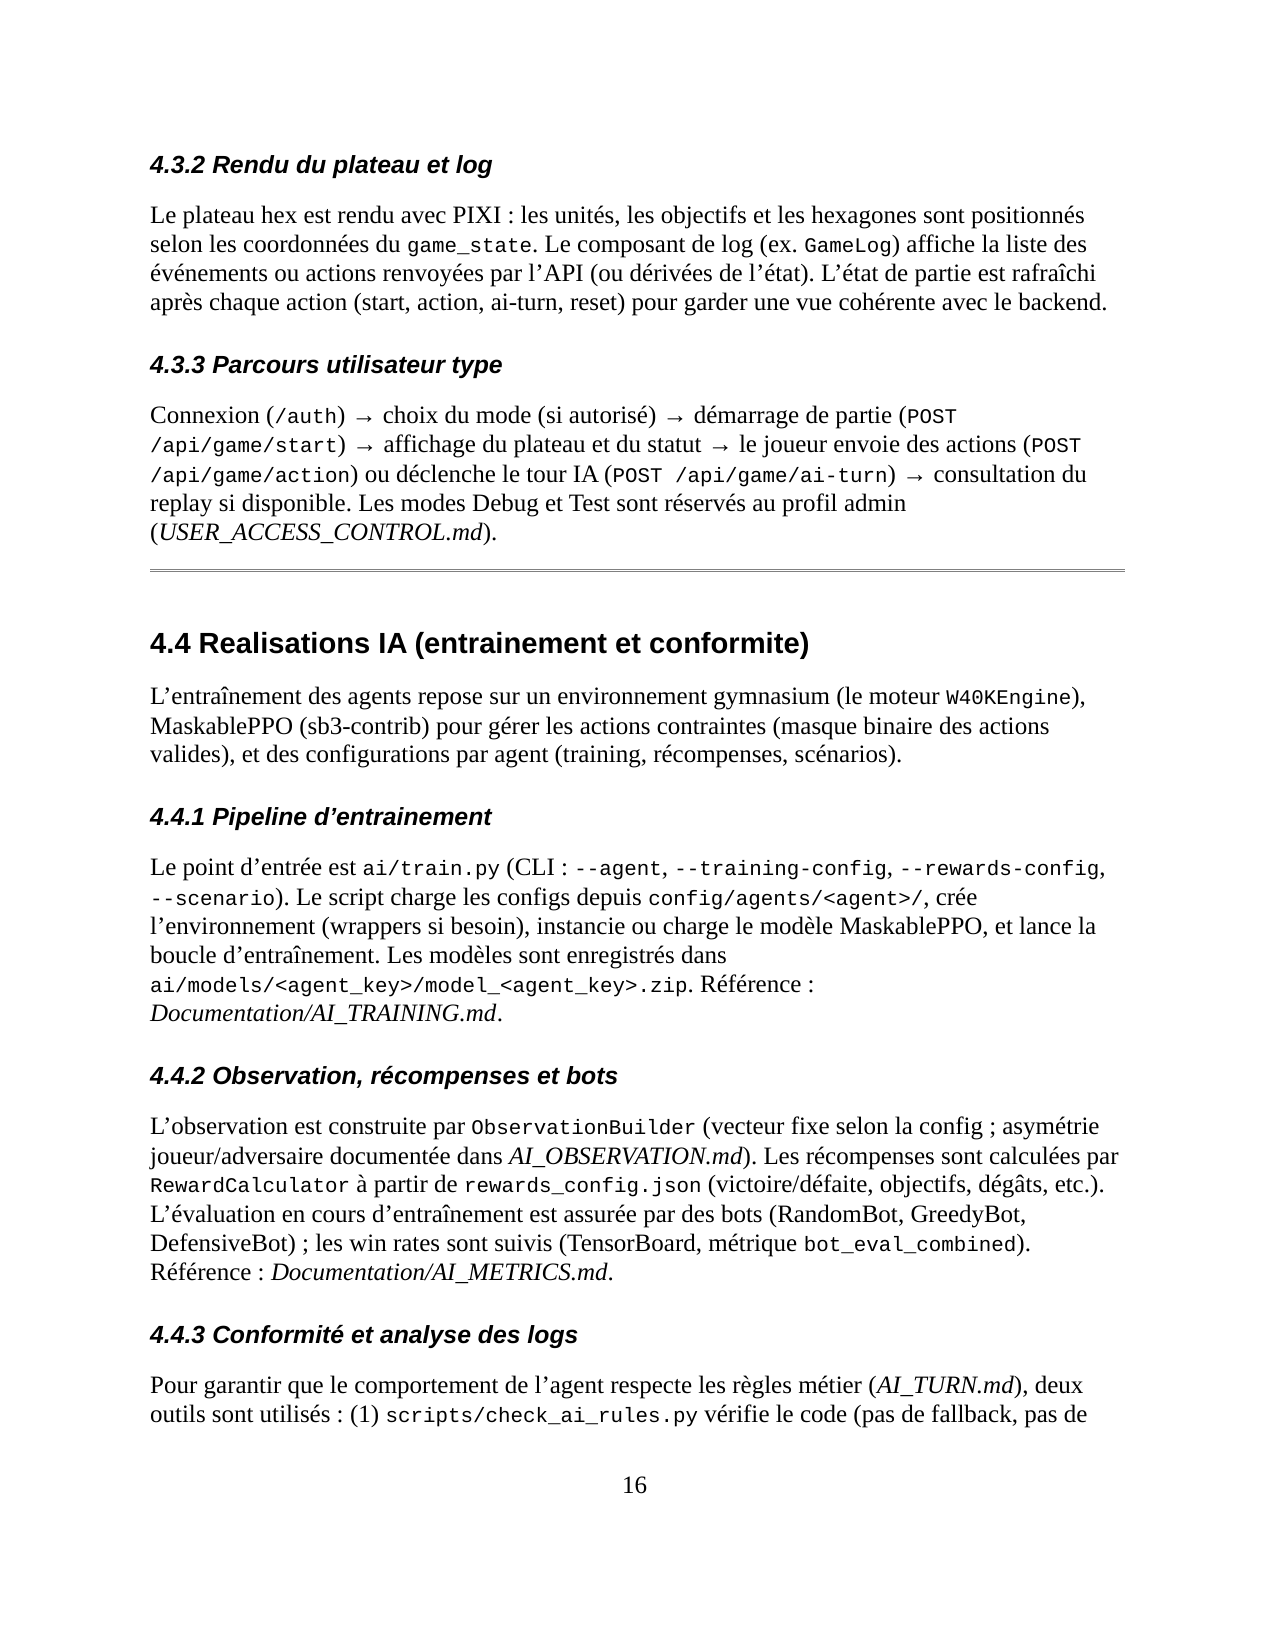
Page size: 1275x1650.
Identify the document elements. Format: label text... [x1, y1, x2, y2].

text L’observation est construite par ObservationBuilder (vecteur fixe selon la config ; asymétrie joueur/adversaire documentée dans AI_OBSERVATION.md). Les récompenses sont calculées par RewardCalculator à partir de rewards_config.json (victoire/défaite, objectifs, dégâts, etc.). L’évaluation en cours d’entraînement est assurée par des bots (RandomBot, GreedyBot, DefensiveBot) ; les win rates sont suivis (TensorBoard, métrique bot_eval_combined). Référence : Documentation/AI_METRICS.md. [150, 1111, 1125, 1286]
subtitle 4.4.2 Observation, récompenses et bots [150, 1061, 1125, 1090]
subtitle 4.3.3 Parcours utilisateur type [150, 350, 1125, 378]
subtitle 4.4.3 Conformité et analyse des logs [150, 1320, 1125, 1349]
text Connexion (/auth) → choix du mode (si autorisé) → démarrage de partie (POST /api/game/start) → affichage du plateau et du statut → le joueur envoie des actions (POST /api/game/action) ou déclenche le tour IA (POST /api/game/ai-turn) → consultation du replay si disponible. Les modes Debug et Test sont réservés au profil admin (USER_ACCESS_CONTROL.md). [150, 400, 1125, 546]
subtitle 4.3.2 Rendu du plateau et log [150, 150, 1125, 178]
subtitle 4.4.1 Pipeline d’entrainement [150, 802, 1125, 831]
subtitle 4.4 Realisations IA (entrainement et conformite) [150, 626, 1125, 660]
text L’entraînement des agents repose sur un environnement gymnasium (le moteur W40KEngine), MaskablePPO (sb3-contrib) pour gérer les actions contraintes (masque binaire des actions valides), et des configurations par agent (training, récompenses, scénarios). [150, 681, 1125, 768]
text Le plateau hex est rendu avec PIXI : les unités, les objectifs et les hexagones sont positionnés selon les coordonnées du game_state. Le composant de log (ex. GameLog) affiche la liste des événements ou actions renvoyées par l’API (ou dérivées de l’état). L’état de partie est rafraîchi après chaque action (start, action, ai-turn, reset) pour garder une vue cohérente avec le backend. [150, 200, 1125, 316]
text Pour garantir que le comportement de l’agent respecte les règles métier (AI_TURN.md), deux outils sont utilisés : (1) scripts/check_ai_rules.py vérifie le code (pas de fallback, pas de [150, 1370, 1125, 1428]
text Le point d’entrée est ai/train.py (CLI : --agent, --training-config, --rewards-config, --scenario). Le script charge les configs depuis config/agents/<agent>/, crée l’environnement (wrappers si besoin), instancie ou charge le modèle MaskablePPO, et lance la boucle d’entraînement. Les modèles sont enregistrés dans ai/models/<agent_key>/model_<agent_key>.zip. Référence : Documentation/AI_TRAINING.md. [150, 852, 1125, 1027]
